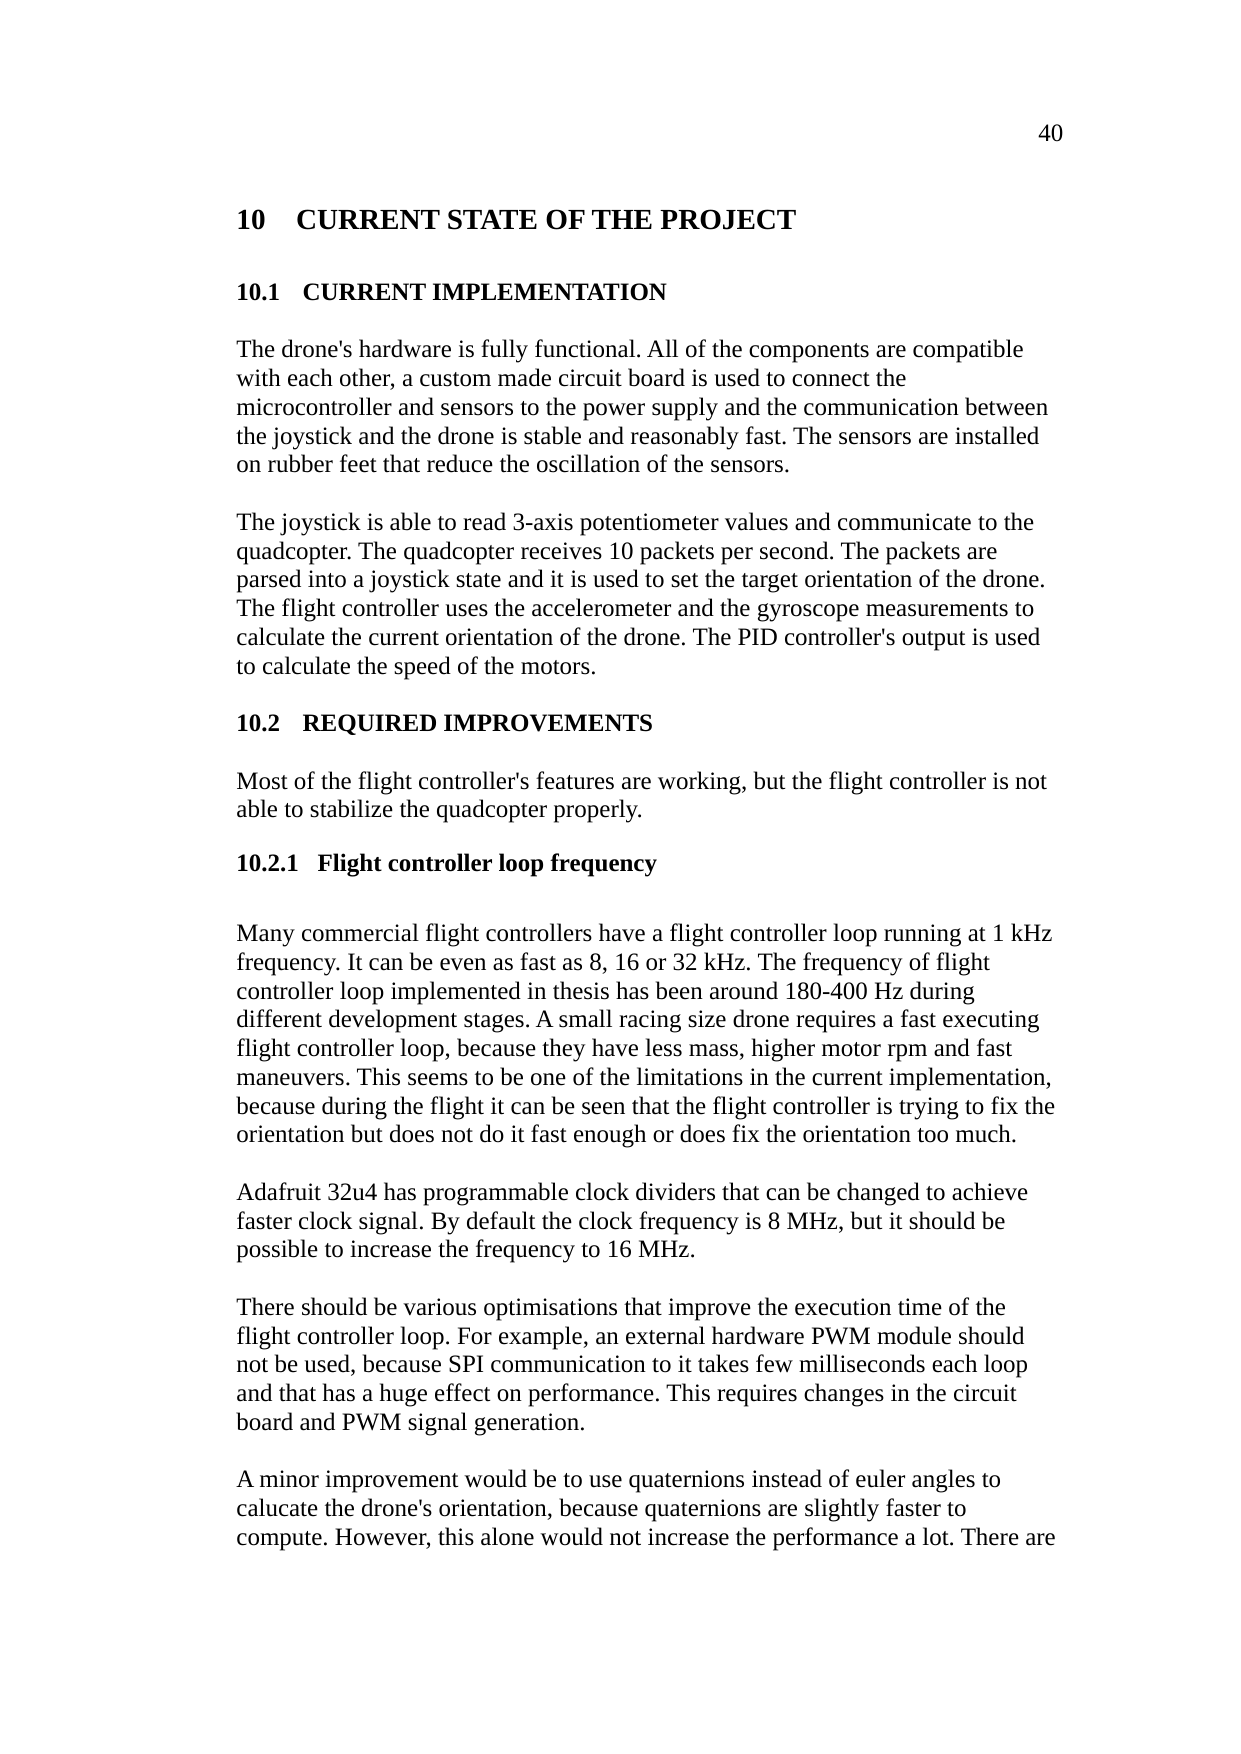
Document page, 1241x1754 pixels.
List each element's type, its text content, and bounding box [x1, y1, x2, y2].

text A minor improvement would be to use quaternions instead of euler angles to calucate the drone's orientation, because quaternions are slightly faster to compute. However, this alone would not increase the performance a lot. There are [236, 1464, 1063, 1551]
text Many commercial flight controllers have a flight controller loop running at 1 kHz frequency. It can be even as fast as 8, 16 or 32 kHz. The frequency of flight controller loop implemented in thesis has been around 180-400 Hz during different development stages. A small racing size drone requires a fast executing flight controller loop, because they have less mass, higher motor rpm and fast maneuvers. This seems to be one of the limitations in the current implementation, because during the flight it can be seen that the flight controller is trying to fix the orientation but does not do it fast enough or does fix the orientation too much. [236, 918, 1063, 1148]
subtitle Required improvements [236, 708, 1063, 737]
text There should be various optimisations that improve the execution time of the flight controller loop. For example, an external hardware PWM module should not be used, because SPI communication to it takes few milliseconds each loop and that has a huge effect on performance. This requires changes in the circuit board and PWM signal generation. [236, 1292, 1063, 1436]
text The joystick is able to read 3-axis potentiometer values and communicate to the quadcopter. The quadcopter receives 10 packets per second. The packets are parsed into a joystick state and it is used to set the target orientation of the drone. The flight controller uses the accelerometer and the gyroscope measurements to calculate the current orientation of the drone. The PID controller's output is used to calculate the speed of the motors. [236, 507, 1063, 679]
text The drone's hardware is fully functional. All of the components are compatible with each other, a custom made circuit board is used to connect the microcontroller and sensors to the power supply and the communication between the joystick and the drone is stable and reasonably fast. The sensors are installed on rubber feet that reduce the oscillation of the sensors. [236, 334, 1063, 478]
subtitle Current state of the project [236, 202, 1063, 236]
subtitle Current implementation [236, 277, 1063, 306]
text Adafruit 32u4 has programmable clock dividers that can be changed to achieve faster clock signal. By default the clock frequency is 8 MHz, but it should be possible to increase the frequency to 16 MHz. [236, 1177, 1063, 1263]
subtitle Flight controller loop frequency [236, 848, 1063, 877]
text Most of the flight controller's features are working, but the flight controller is not able to stabilize the quadcopter properly. [236, 766, 1063, 823]
